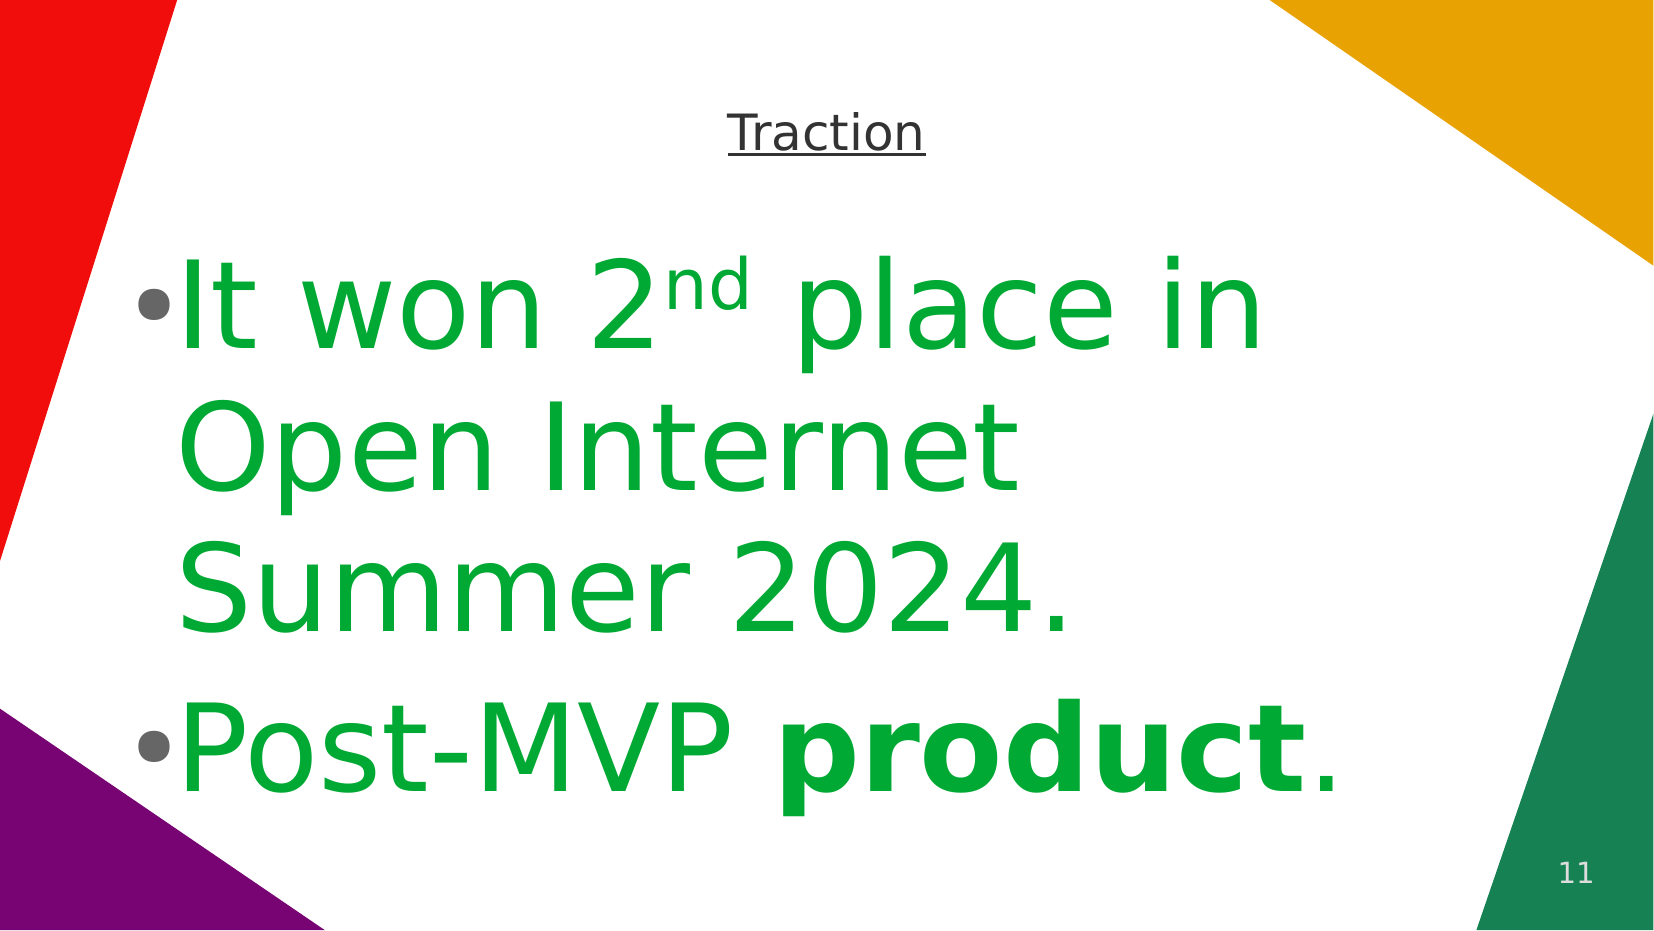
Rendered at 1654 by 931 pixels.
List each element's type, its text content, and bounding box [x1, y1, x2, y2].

title Traction [118, 59, 1536, 207]
list It won 2nd place in Open Internet Summer 2024. Post-MVP product. [118, 236, 1536, 827]
